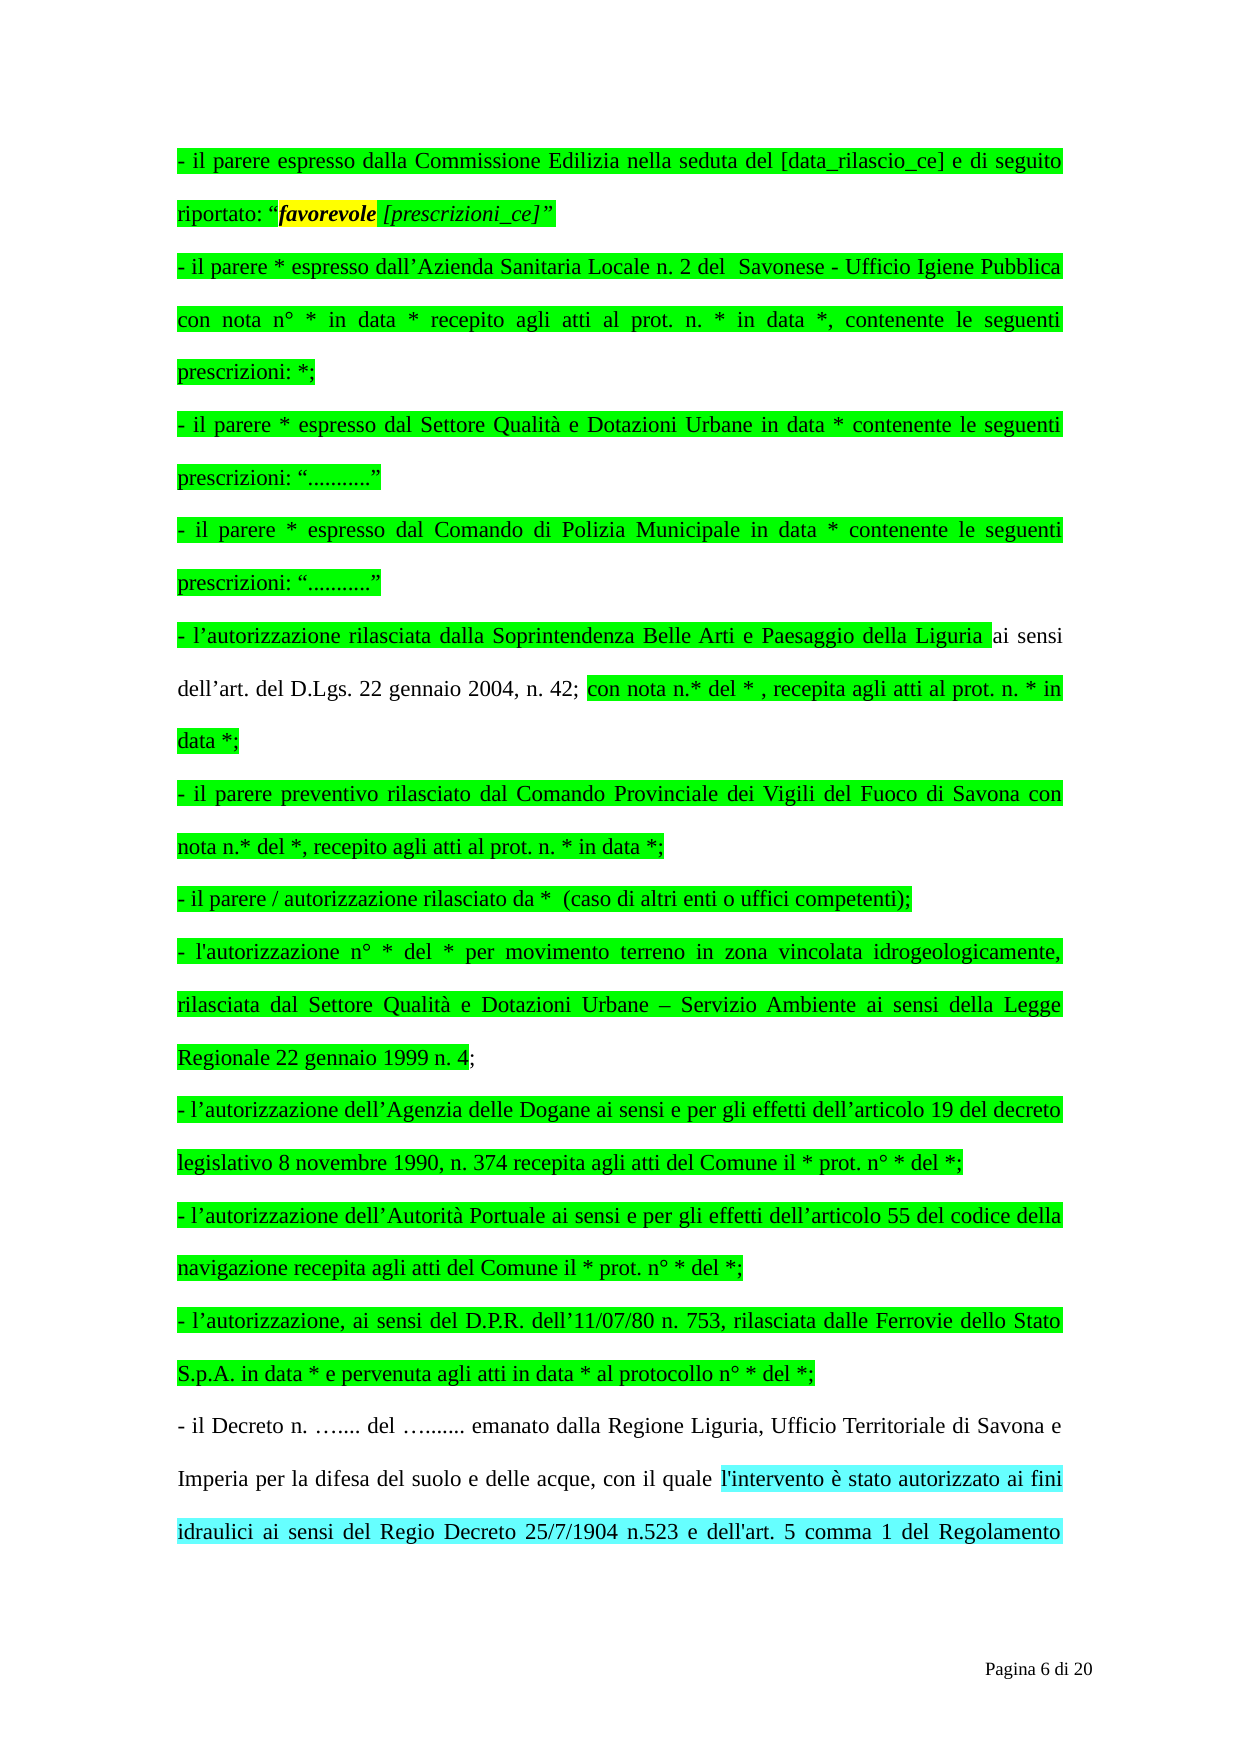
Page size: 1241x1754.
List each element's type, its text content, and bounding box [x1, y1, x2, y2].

list - l’autorizzazione, ai sensi del D.P.R. dell’11/07/80 n. 753, rilasciata dalle Ferrovie dello Stato S.p.A. in data * e pervenuta agli atti in data * al protocollo n° * del *; [177, 1307, 1063, 1386]
text - l'autorizzazione n° * del * per movimento terreno in zona vincolata idrogeologicamente, rilasciata dal Settore Qualità e Dotazioni Urbane – Servizio Ambiente ai sensi della Legge Regionale 22 gennaio 1999 n. 4; [177, 938, 1063, 1070]
text - il parere / autorizzazione rilasciato da * (caso di altri enti o uffici competenti); [177, 886, 1063, 912]
list - il parere * espresso dall’Azienda Sanitaria Locale n. 2 del Savonese - Ufficio Igiene Pubblica con nota n° * in data * recepito agli atti al prot. n. * in data *, contenente le seguenti prescrizioni: *; [177, 253, 1063, 385]
text - l’autorizzazione dell’Agenzia delle Dogane ai sensi e per gli effetti dell’articolo 19 del decreto legislativo 8 novembre 1990, n. 374 recepita agli atti del Comune il * prot. n° * del *; [177, 1096, 1063, 1175]
text - il parere * espresso dal Comando di Polizia Municipale in data * contenente le seguenti prescrizioni: “...........” [177, 517, 1063, 596]
list - il Decreto n. ….... del …....... emanato dalla Regione Liguria, Ufficio Territoriale di Savona e Imperia per la difesa del suolo e delle acque, con il quale l'intervento è stato autorizzato ai fini idraulici ai sensi del Regio Decreto 25/7/1904 n.523 e dell'art. 5 comma 1 del Regolamento [177, 1413, 1063, 1544]
list - il parere espresso dalla Commissione Edilizia nella seduta del [data_rilascio_ce] e di seguito riportato: “favorevole [prescrizioni_ce]” [177, 148, 1063, 227]
text - il parere * espresso dal Settore Qualità e Dotazioni Urbane in data * contenente le seguenti prescrizioni: “...........” [177, 411, 1063, 490]
text - l’autorizzazione dell’Autorità Portuale ai sensi e per gli effetti dell’articolo 55 del codice della navigazione recepita agli atti del Comune il * prot. n° * del *; [177, 1202, 1063, 1281]
text - l’autorizzazione rilasciata dalla Soprintendenza Belle Arti e Paesaggio della Liguria ai sensi dell’art. del D.Lgs. 22 gennaio 2004, n. 42; con nota n.* del * , recepita agli atti al prot. n. * in data *; [177, 622, 1063, 754]
text - il parere preventivo rilasciato dal Comando Provinciale dei Vigili del Fuoco di Savona con nota n.* del *, recepito agli atti al prot. n. * in data *; [177, 780, 1063, 859]
